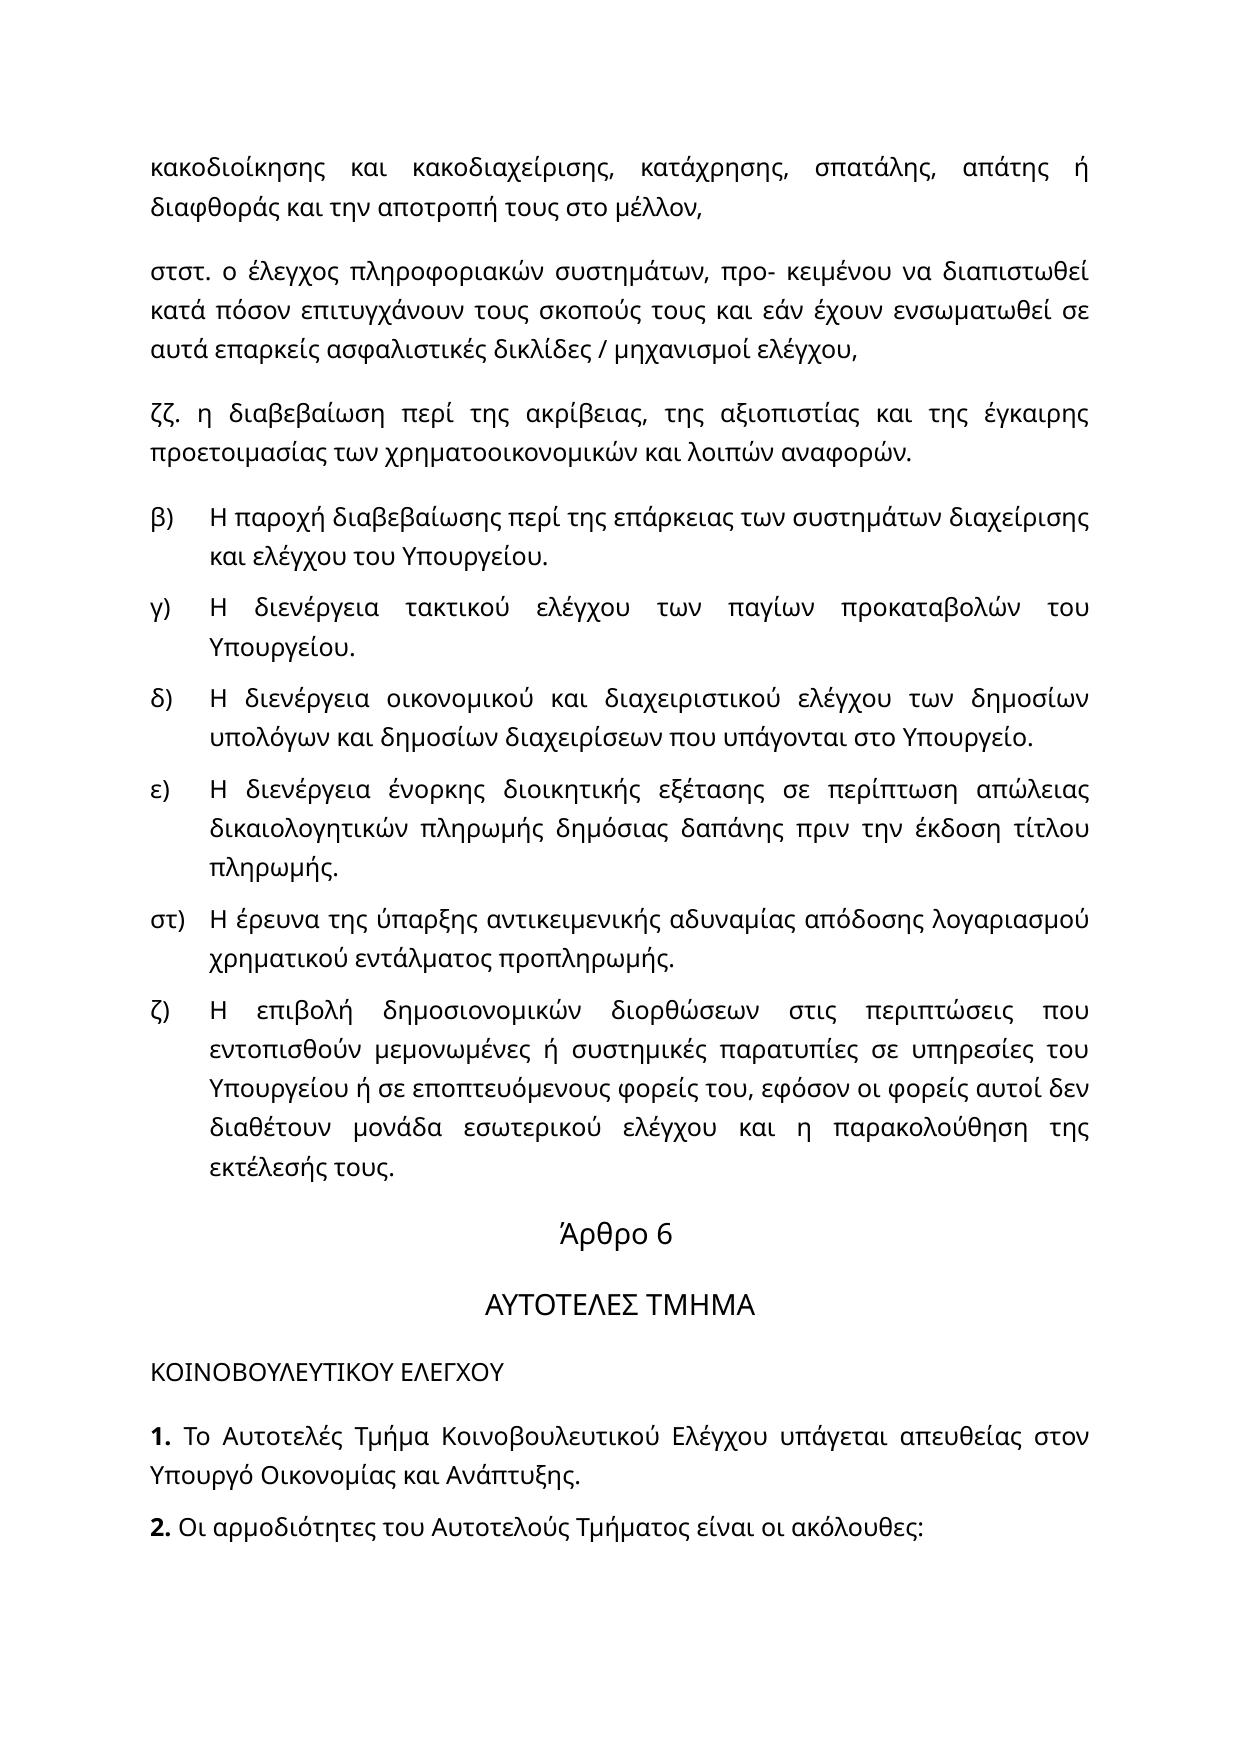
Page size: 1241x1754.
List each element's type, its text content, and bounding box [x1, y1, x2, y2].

list β) Η παροχή διαβεβαίωσης περί της επάρκειας των συστημάτων διαχείρισης και ελέγχου του Υπουργείου. [150, 499, 1090, 572]
subtitle ΑΥΤΟΤΕΛΕΣ ΤΜΗΜΑ [150, 1284, 1090, 1324]
list ε) Η διενέργεια ένορκης διοικητικής εξέτασης σε περίπτωση απώλειας δικαιολογητικών πληρωμής δημόσιας δαπάνης πριν την έκδοση τίτλου πληρωμής. [150, 772, 1090, 884]
list δ) Η διενέργεια οικονομικού και διαχειριστικού ελέγχου των δημοσίων υπολόγων και δημοσίων διαχειρίσεων που υπάγονται στο Υπουργείο. [150, 681, 1090, 754]
text στστ. ο έλεγχος πληροφοριακών συστημάτων, προ- κειμένου να διαπιστωθεί κατά πόσον επιτυγχάνουν τους σκοπούς τους και εάν έχουν ενσωματωθεί σε αυτά επαρκείς ασφαλιστικές δικλίδες / μηχανισμοί ελέγχου, [150, 253, 1090, 366]
text ΚΟΙΝΟΒΟΥΛΕΥΤΙΚΟΥ ΕΛΕΓΧΟΥ [150, 1354, 1090, 1389]
subtitle Άρθρο 6 [150, 1213, 1090, 1253]
text κακοδιοίκησης και κακοδιαχείρισης, κατάχρησης, σπατάλης, απάτης ή διαφθοράς και την αποτροπή τους στο μέλλον, [150, 150, 1090, 223]
text 2. Οι αρμοδιότητες του Αυτοτελούς Τμήματος είναι οι ακόλουθες: [150, 1509, 1090, 1544]
text 1. Το Αυτοτελές Τμήμα Κοινοβουλευτικού Ελέγχου υπάγεται απευθείας στον Υπουργό Οικονομίας και Ανάπτυξης. [150, 1419, 1090, 1492]
text ζζ. η διαβεβαίωση περί της ακρίβειας, της αξιοπιστίας και της έγκαιρης προετοιμασίας των χρηματοοικονομικών και λοιπών αναφορών. [150, 396, 1090, 469]
list στ) Η έρευνα της ύπαρξης αντικειμενικής αδυναμίας απόδοσης λογαριασμού χρηματικού εντάλματος προπληρωμής. [150, 902, 1090, 975]
list γ) Η διενέργεια τακτικού ελέγχου των παγίων προκαταβολών του Υπουργείου. [150, 590, 1090, 663]
list ζ) Η επιβολή δημοσιονομικών διορθώσεων στις περιπτώσεις που εντοπισθούν μεμονωμένες ή συστημικές παρατυπίες σε υπηρεσίες του Υπουργείου ή σε εποπτευόμενους φορείς του, εφόσον οι φορείς αυτοί δεν διαθέτουν μονάδα εσωτερικού ελέγχου και η παρακολούθηση της εκτέλεσής τους. [150, 992, 1090, 1183]
